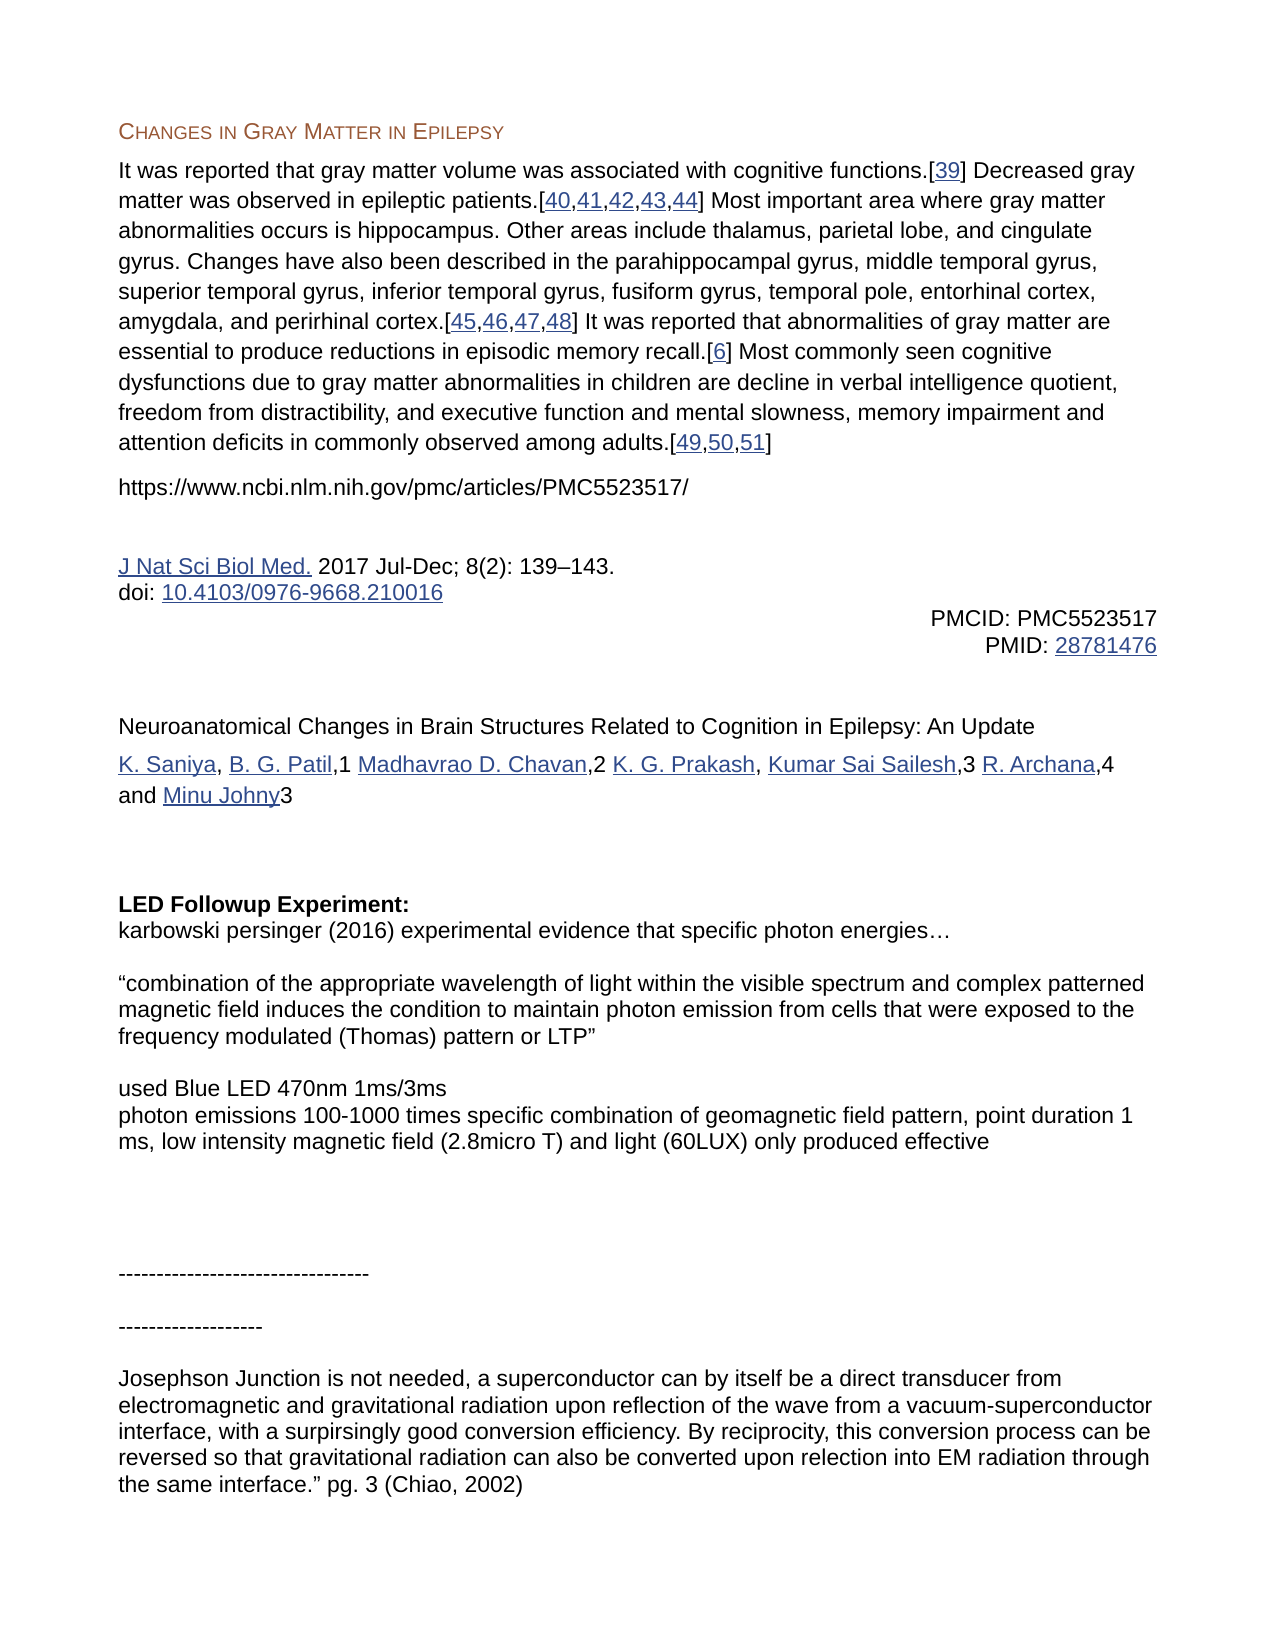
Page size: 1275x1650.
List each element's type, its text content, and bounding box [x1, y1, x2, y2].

text ------------------- [118, 1313, 1157, 1339]
text LED Followup Experiment: [118, 891, 1157, 917]
text --------------------------------- [118, 1260, 1157, 1286]
text https://www.ncbi.nlm.nih.gov/pmc/articles/PMC5523517/ [118, 474, 1157, 500]
text K. Saniya, B. G. Patil,1 Madhavrao D. Chavan,2 K. G. Prakash, Kumar Sai Sailesh,3 R. Archana,4 and Minu Johny3 [118, 751, 1157, 808]
text Josephson Junction is not needed, a superconductor can by itself be a direct transducer from electromagnetic and gravitational radiation upon reflection of the wave from a vacuum-superconductor interface, with a surpirsingly good conversion efficiency. By reciprocity, this conversion process can be reversed so that gravitational radiation can also be converted upon relection into EM radiation through the same interface.” pg. 3 (Chiao, 2002) [118, 1365, 1157, 1497]
subtitle Changes in Gray Matter in Epilepsy [118, 118, 1157, 144]
text J Nat Sci Biol Med. 2017 Jul-Dec; 8(2): 139–143. [118, 553, 1157, 579]
text karbowski persinger (2016) experimental evidence that specific photon energies… [118, 917, 1157, 944]
text It was reported that gray matter volume was associated with cognitive functions.[39] Decreased gray matter was observed in epileptic patients.[40,41,42,43,44] Most important area where gray matter abnormalities occurs is hippocampus. Other areas include thalamus, parietal lobe, and cingulate gyrus. Changes have also been described in the parahippocampal gyrus, middle temporal gyrus, superior temporal gyrus, inferior temporal gyrus, fusiform gyrus, temporal pole, entorhinal cortex, amygdala, and perirhinal cortex.[45,46,47,48] It was reported that abnormalities of gray matter are essential to produce reductions in episodic memory recall.[6] Most commonly seen cognitive dysfunctions due to gray matter abnormalities in children are decline in verbal intelligence quotient, freedom from distractibility, and executive function and mental slowness, memory impairment and attention deficits in commonly observed among adults.[49,50,51] [118, 157, 1157, 455]
text PMID: 28781476 [118, 632, 1157, 658]
subtitle Neuroanatomical Changes in Brain Structures Related to Cognition in Epilepsy: An Update [118, 713, 1157, 739]
text PMCID: PMC5523517 [118, 605, 1157, 632]
text doi: 10.4103/0976-9668.210016 [118, 579, 1157, 605]
text “combination of the appropriate wavelength of light within the visible spectrum and complex patterned magnetic field induces the condition to maintain photon emission from cells that were exposed to the frequency modulated (Thomas) pattern or LTP” [118, 970, 1157, 1049]
text photon emissions 100-1000 times specific combination of geomagnetic field pattern, point duration 1 ms, low intensity magnetic field (2.8micro T) and light (60LUX) only produced effective [118, 1102, 1157, 1154]
text used Blue LED 470nm 1ms/3ms [118, 1075, 1157, 1102]
